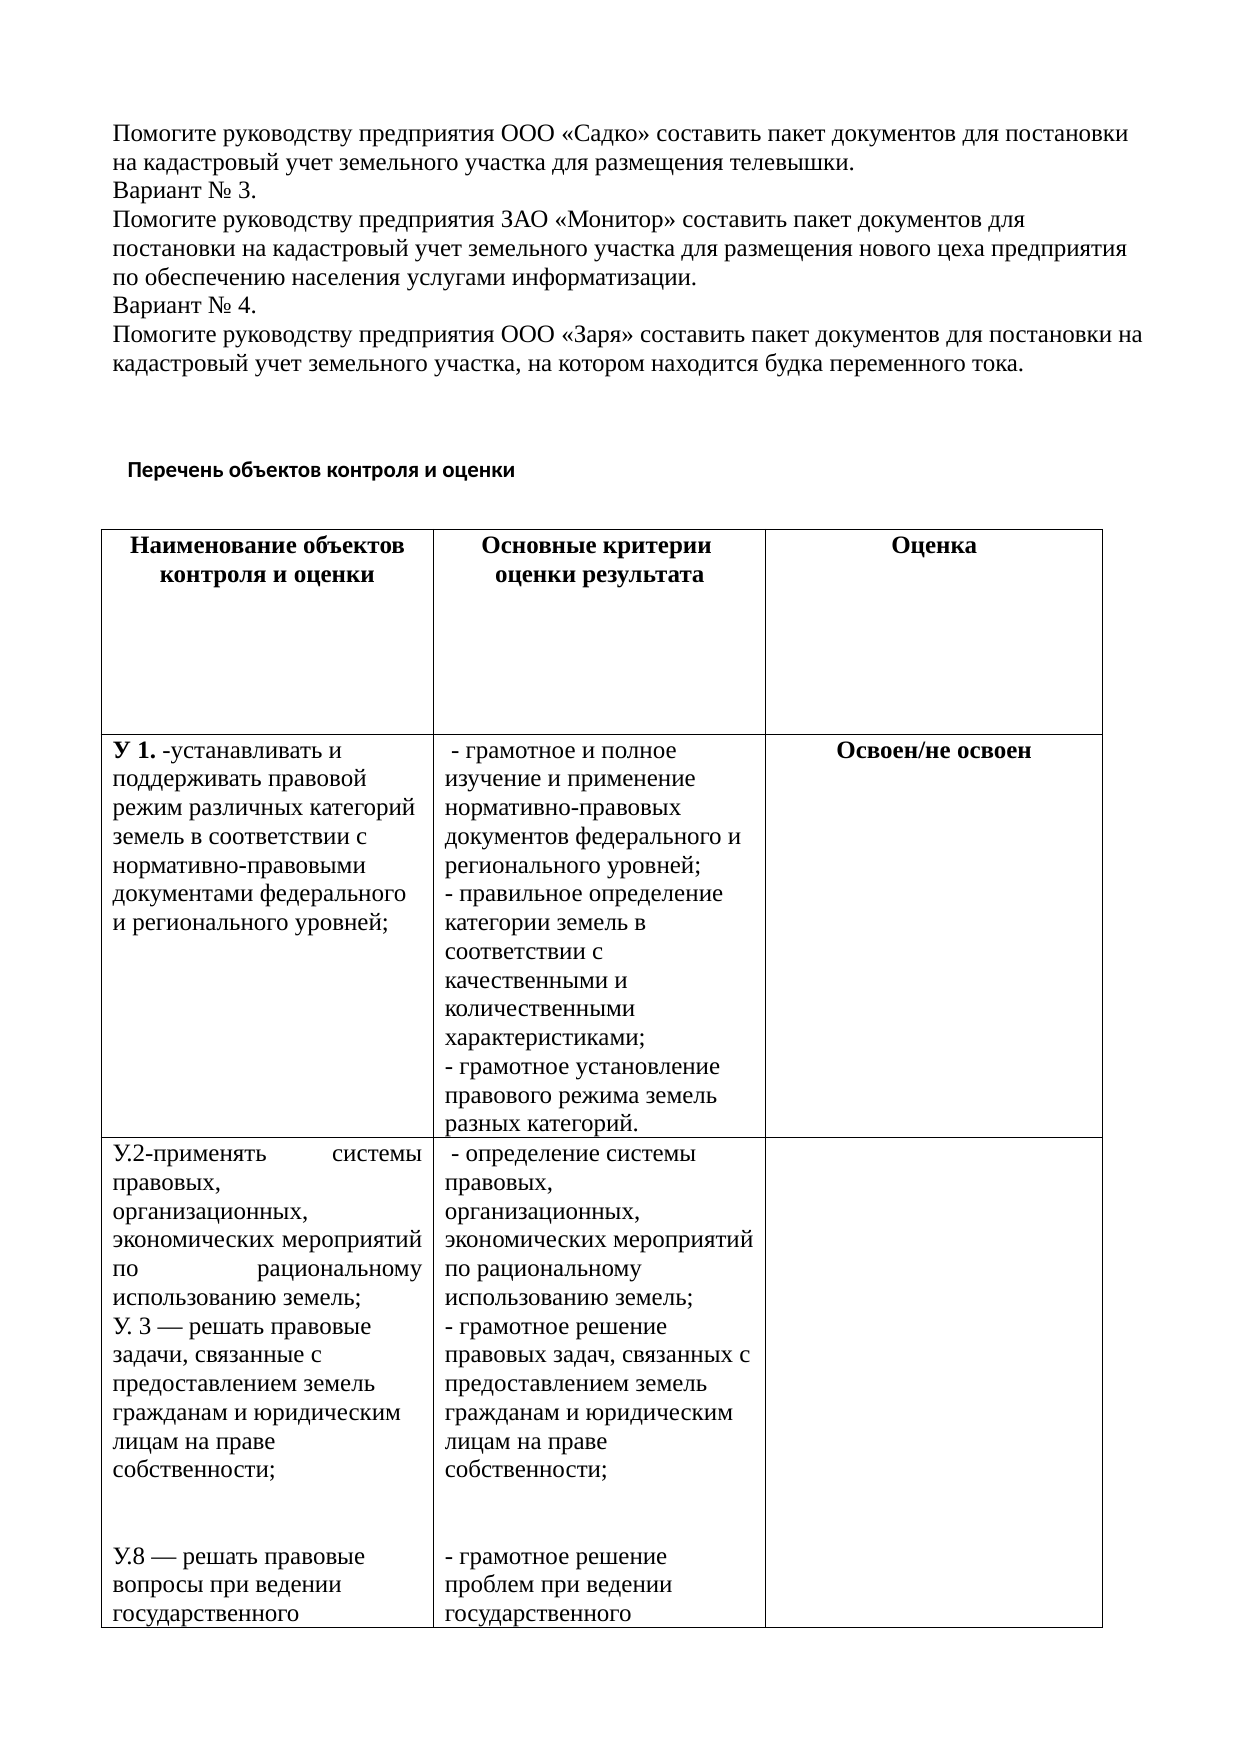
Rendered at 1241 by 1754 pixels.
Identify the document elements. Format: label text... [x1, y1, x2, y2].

table_header Основные критерии оценки результата [434, 530, 765, 734]
table_cell - определение системы правовых, организационных, экономических мероприятий по рациональному использованию земель; - грамотное решение правовых задач, связанных с предоставлением земель гражданам и юридическим лицам на праве собственности; - грамотное решение проблем при ведении государственного [434, 1138, 765, 1627]
table_cell У 1. -устанавливать и поддерживать правовой режим различных категорий земель в соответствии с нормативно-правовыми документами федерального и регионального уровней; [102, 735, 433, 1137]
table_header Оценка [766, 530, 1102, 734]
table_cell - грамотное и полное изучение и применение нормативно-правовых документов федерального и регионального уровней; - правильное определение категории земель в соответствии с качественными и количественными характеристиками; - грамотное установление правового режима земель разных категорий. [434, 735, 765, 1137]
text Вариант № 4. [112, 291, 1152, 319]
table_cell У.2-применять системы правовых, организационных, экономических мероприятий по рациональному использованию земель; У. 3 — решать правовые задачи, связанные с предоставлением земель гражданам и юридическим лицам на праве собственности; У.8 — решать правовые вопросы при ведении государственного [102, 1138, 433, 1627]
table_cell Освоен/не освоен [766, 735, 1102, 1137]
text Помогите руководству предприятия ООО «Заря» составить пакет документов для постановки на кадастровый учет земельного участка, на котором находится будка переменного тока. [112, 319, 1152, 377]
text Помогите руководству предприятия ООО «Садко» составить пакет документов для постановки на кадастровый учет земельного участка для размещения телевышки. [112, 118, 1152, 176]
text Помогите руководству предприятия ЗАО «Монитор» составить пакет документов для постановки на кадастровый учет земельного участка для размещения нового цеха предприятия по обеспечению населения услугами информатизации. [112, 204, 1152, 291]
table_cell [766, 1138, 1102, 1627]
text Вариант № 3. [112, 176, 1152, 204]
text Перечень объектов контроля и оценки [127, 455, 1152, 483]
table_header Наименование объектов контроля и оценки [102, 530, 433, 734]
